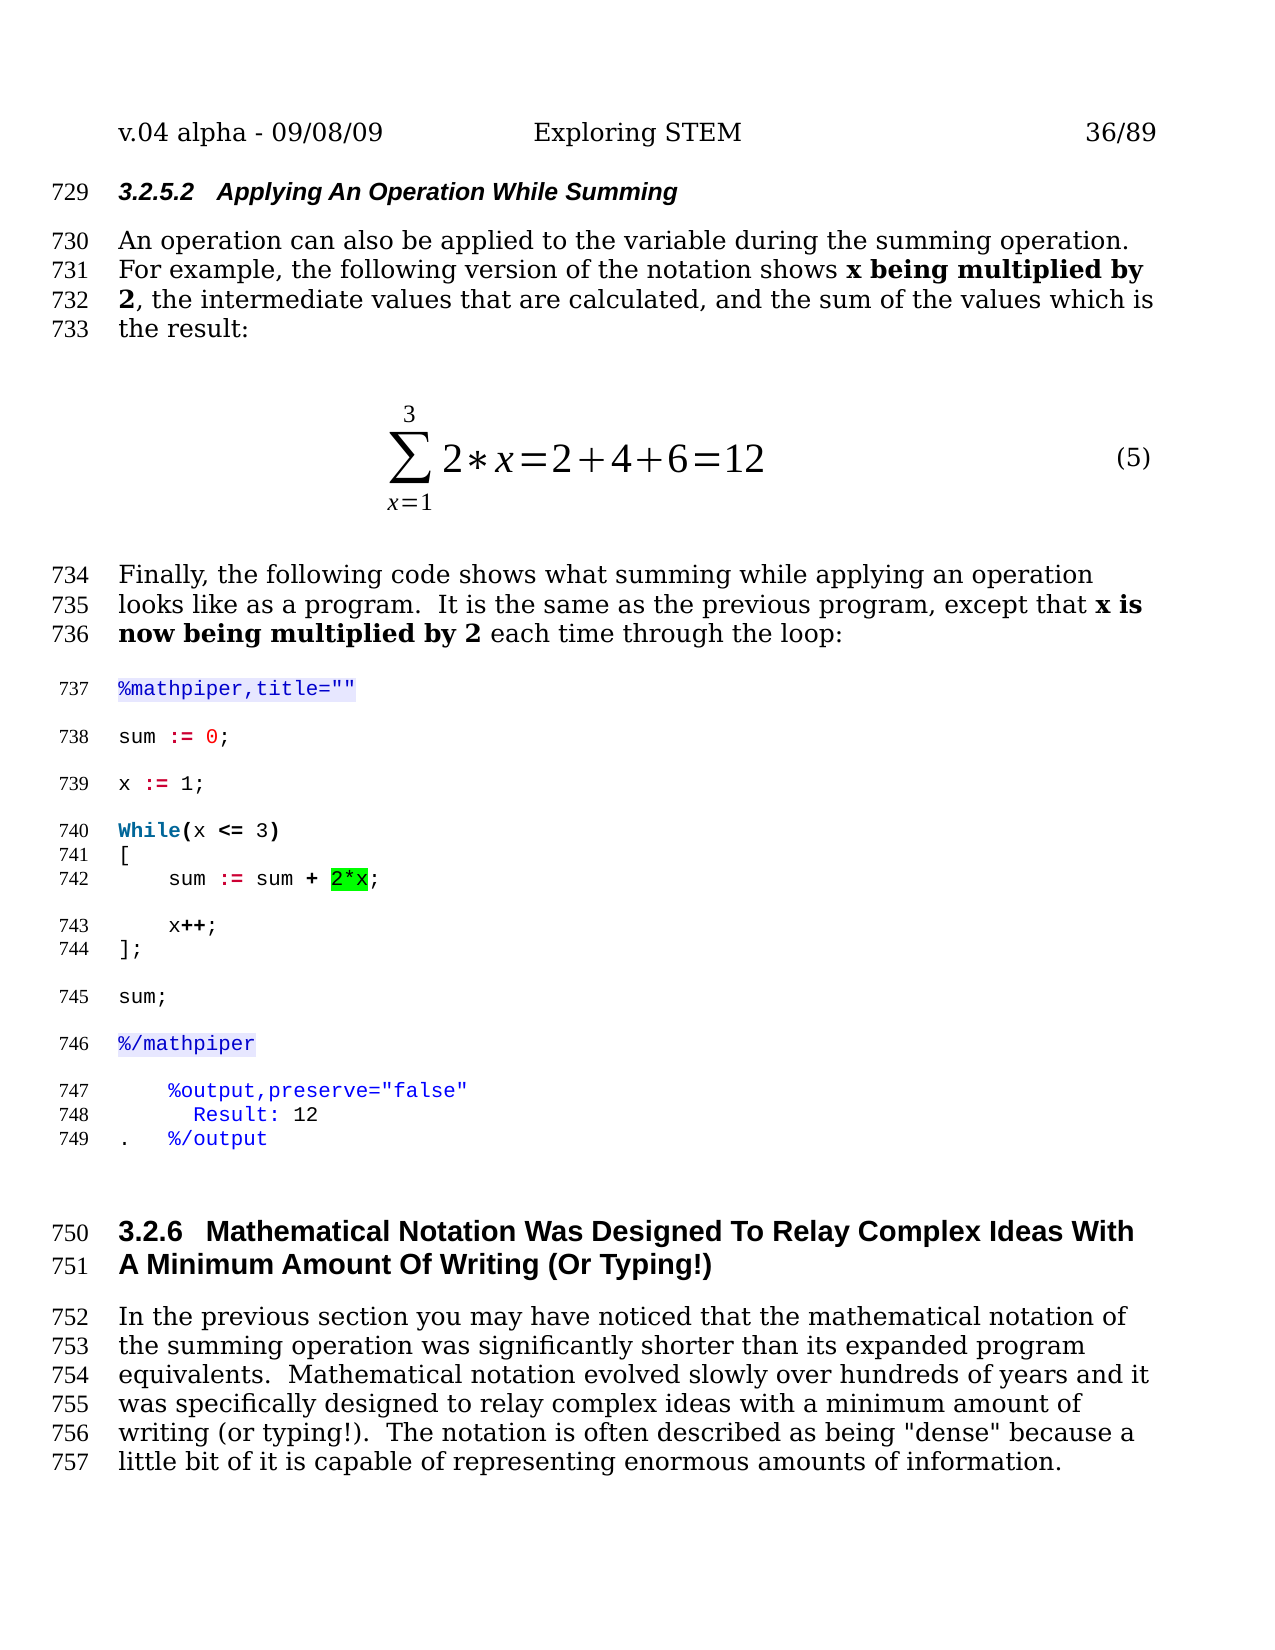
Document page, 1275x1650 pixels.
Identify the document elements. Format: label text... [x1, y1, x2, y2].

text sum := 0; [118, 726, 1157, 749]
text While(x <= 3) [118, 820, 1157, 844]
subtitle Mathematical Notation Was Designed To Relay Complex Ideas With A Minimum Amount Of Writing (Or Typing!) [118, 1214, 1157, 1281]
text . %/output [118, 1128, 1157, 1151]
text [ [118, 844, 1157, 867]
text Result: 12 [118, 1104, 1157, 1128]
text An operation can also be applied to the variable during the summing operation. For example, the following version of the notation shows x being multiplied by 2, the intermediate values that are calculated, and the sum of the values which is the result: [118, 226, 1157, 343]
text ]; [118, 938, 1157, 962]
text x++; [118, 915, 1157, 938]
text sum; [118, 986, 1157, 1009]
text %mathpiper,title="" [118, 678, 1157, 702]
text %output,preserve="false" [118, 1080, 1157, 1104]
subtitle Applying An Operation While Summing [118, 177, 1157, 205]
table_header (5) [1041, 394, 1157, 523]
text Finally, the following code shows what summing while applying an operation looks like as a program. It is the same as the previous program, except that x is now being multiplied by 2 each time through the loop: [118, 561, 1157, 649]
text x := 1; [118, 773, 1157, 797]
text %/mathpiper [118, 1033, 1157, 1057]
table_header [118, 394, 1041, 523]
text In the previous section you may have noticed that the mathematical notation of the summing operation was significantly shorter than its expanded program equivalents. Mathematical notation evolved slowly over hundreds of years and it was specifically designed to relay complex ideas with a minimum amount of writing (or typing!). The notation is often described as being "dense" because a little bit of it is capable of representing enormous amounts of information. [118, 1302, 1157, 1477]
text sum := sum + 2*x; [118, 867, 1157, 891]
